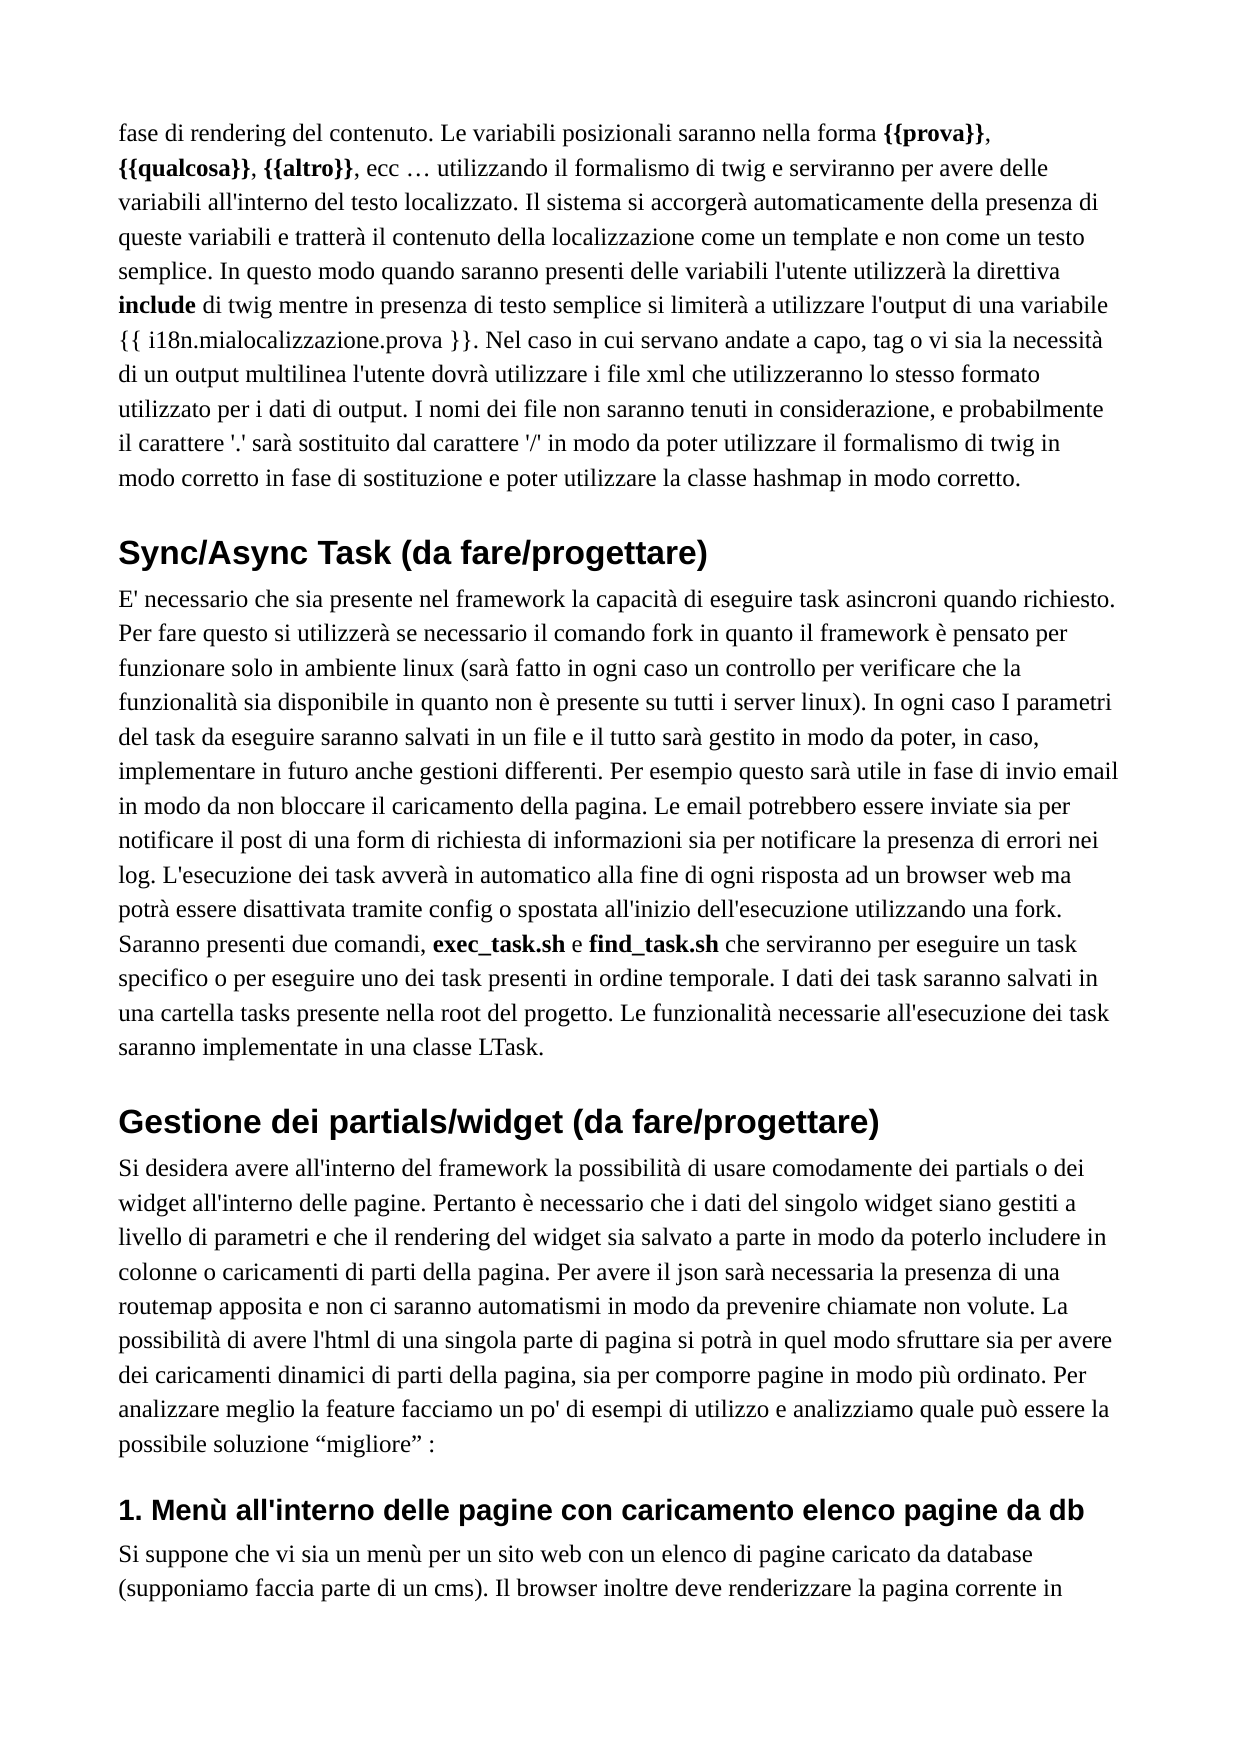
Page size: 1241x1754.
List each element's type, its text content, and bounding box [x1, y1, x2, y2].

text Si desidera avere all'interno del framework la possibilità di usare comodamente dei partials o dei widget all'interno delle pagine. Pertanto è necessario che i dati del singolo widget siano gestiti a livello di parametri e che il rendering del widget sia salvato a parte in modo da poterlo includere in colonne o caricamenti di parti della pagina. Per avere il json sarà necessaria la presenza di una routemap apposita e non ci saranno automatismi in modo da prevenire chiamate non volute. La possibilità di avere l'html di una singola parte di pagina si potrà in quel modo sfruttare sia per avere dei caricamenti dinamici di parti della pagina, sia per comporre pagine in modo più ordinato. Per analizzare meglio la feature facciamo un po' di esempi di utilizzo e analizziamo quale può essere la possibile soluzione “migliore” : [118, 1153, 1122, 1458]
subtitle Sync/Async Task (da fare/progettare) [118, 533, 1122, 571]
subtitle Gestione dei partials/widget (da fare/progettare) [118, 1102, 1122, 1141]
text E' necessario che sia presente nel framework la capacità di eseguire task asincroni quando richiesto. Per fare questo si utilizzerà se necessario il comando fork in quanto il framework è pensato per funzionare solo in ambiente linux (sarà fatto in ogni caso un controllo per verificare che la funzionalità sia disponibile in quanto non è presente su tutti i server linux). In ogni caso I parametri del task da eseguire saranno salvati in un file e il tutto sarà gestito in modo da poter, in caso, implementare in futuro anche gestioni differenti. Per esempio questo sarà utile in fase di invio email in modo da non bloccare il caricamento della pagina. Le email potrebbero essere inviate sia per notificare il post di una form di richiesta di informazioni sia per notificare la presenza di errori nei log. L'esecuzione dei task avverà in automatico alla fine di ogni risposta ad un browser web ma potrà essere disattivata tramite config o spostata all'inizio dell'esecuzione utilizzando una fork. Saranno presenti due comandi, exec_task.sh e find_task.sh che serviranno per eseguire un task specifico o per eseguire uno dei task presenti in ordine temporale. I dati dei task saranno salvati in una cartella tasks presente nella root del progetto. Le funzionalità necessarie all'esecuzione dei task saranno implementate in una classe LTask. [118, 584, 1122, 1061]
subtitle 1. Menù all'interno delle pagine con caricamento elenco pagine da db [118, 1493, 1122, 1526]
text Si suppone che vi sia un menù per un sito web con un elenco di pagine caricato da database (supponiamo faccia parte di un cms). Il browser inoltre deve renderizzare la pagina corrente in [118, 1539, 1122, 1602]
text fase di rendering del contenuto. Le variabili posizionali saranno nella forma {{prova}}, {{qualcosa}}, {{altro}}, ecc … utilizzando il formalismo di twig e serviranno per avere delle variabili all'interno del testo localizzato. Il sistema si accorgerà automaticamente della presenza di queste variabili e tratterà il contenuto della localizzazione come un template e non come un testo semplice. In questo modo quando saranno presenti delle variabili l'utente utilizzerà la direttiva include di twig mentre in presenza di testo semplice si limiterà a utilizzare l'output di una variabile {{ i18n.mialocalizzazione.prova }}. Nel caso in cui servano andate a capo, tag o vi sia la necessità di un output multilinea l'utente dovrà utilizzare i file xml che utilizzeranno lo stesso formato utilizzato per i dati di output. I nomi dei file non saranno tenuti in considerazione, e probabilmente il carattere '.' sarà sostituito dal carattere '/' in modo da poter utilizzare il formalismo di twig in modo corretto in fase di sostituzione e poter utilizzare la classe hashmap in modo corretto. [118, 118, 1122, 492]
